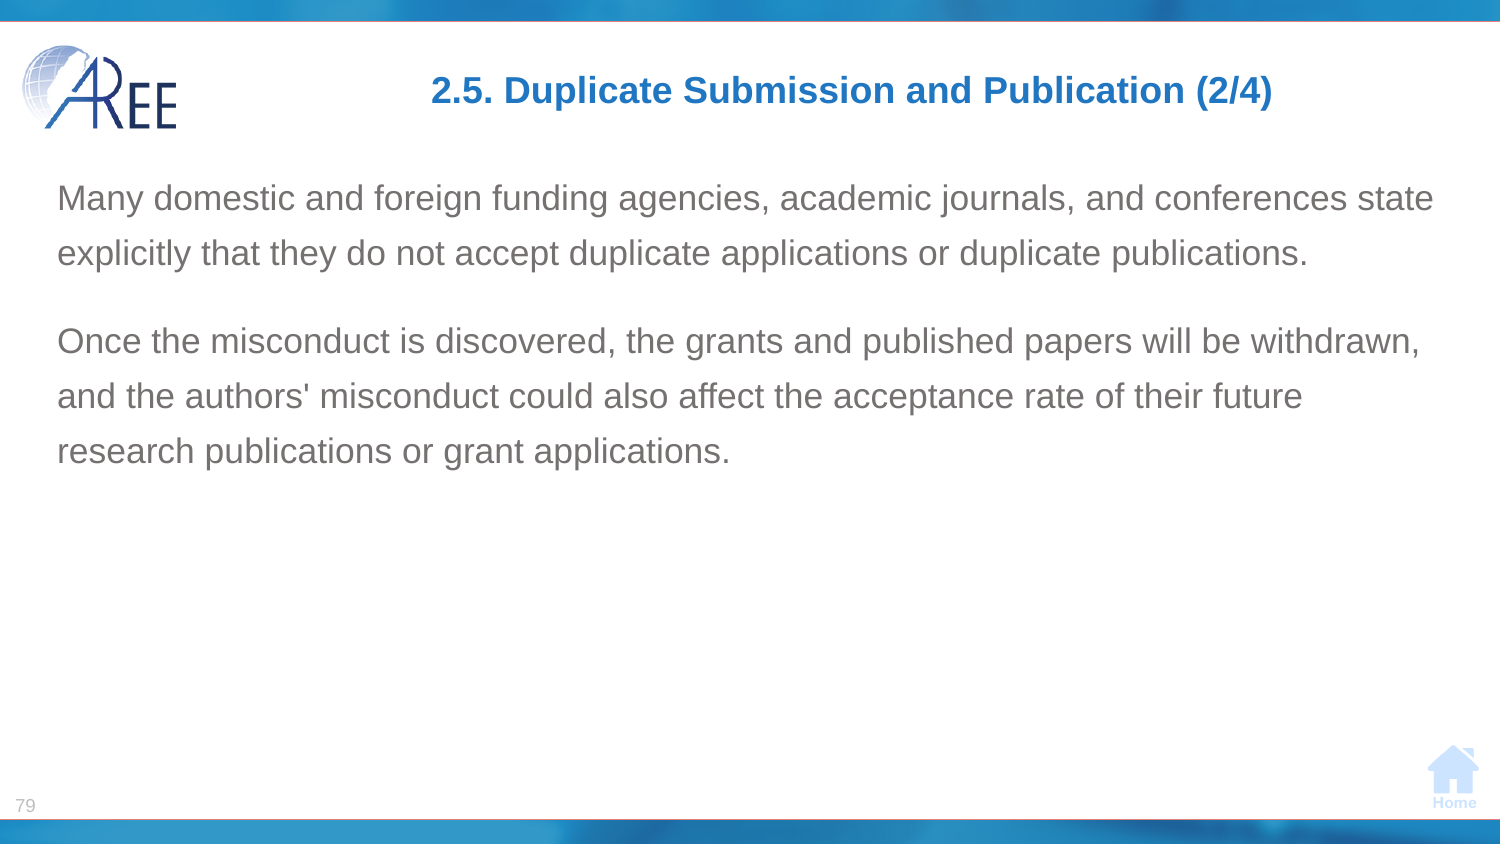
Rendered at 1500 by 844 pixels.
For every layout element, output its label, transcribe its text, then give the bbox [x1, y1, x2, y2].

title 2.5. Duplicate Submission and Publication (2/4) [415, 63, 1466, 155]
list Many domestic and foreign funding agencies, academic journals, and conferences state explicitly that they do not accept duplicate applications or duplicate publications. Once the misconduct is discovered, the grants and published papers will be withdrawn, and the authors' misconduct could also affect the acceptance rate of their future research publications or grant applications. [42, 154, 1465, 783]
text_box 79 [0, 782, 338, 827]
